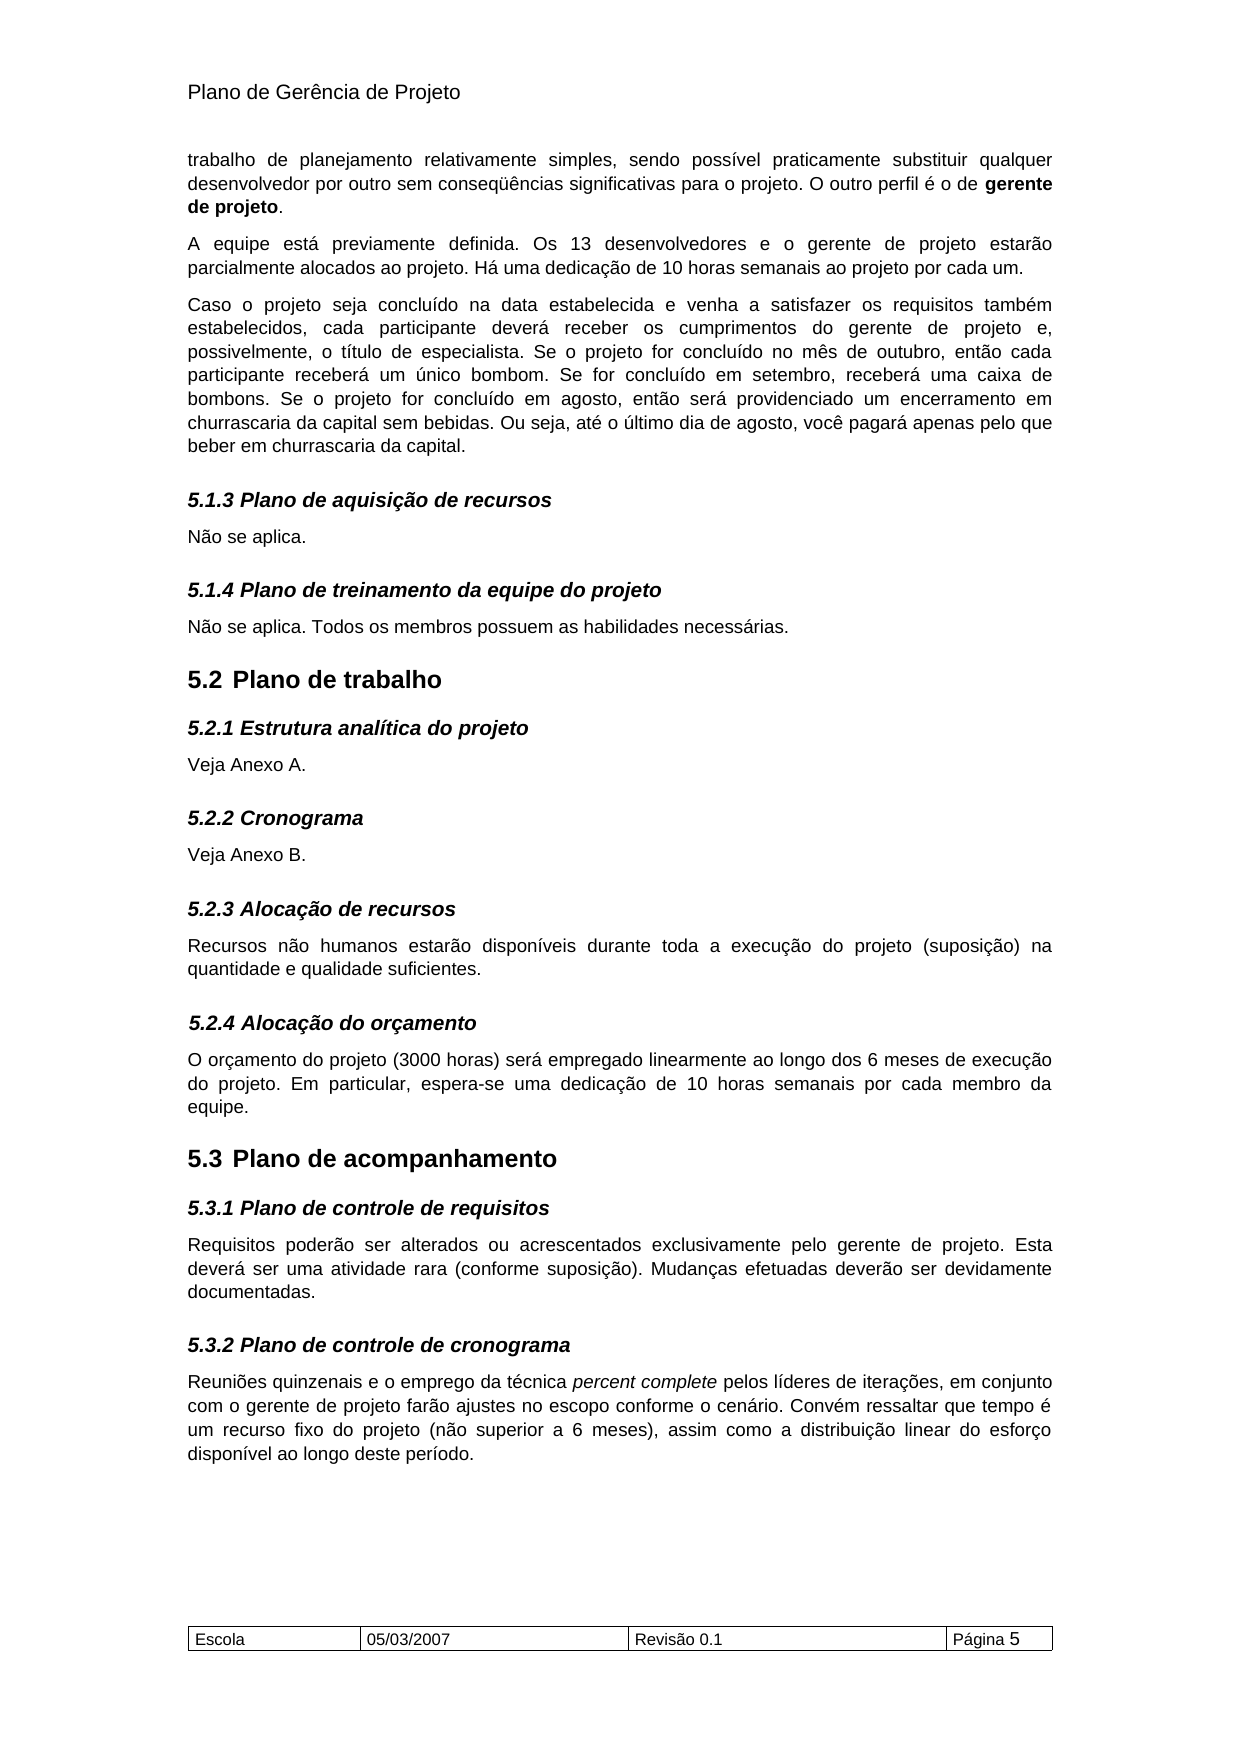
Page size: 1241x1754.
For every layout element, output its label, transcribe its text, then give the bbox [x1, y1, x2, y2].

subtitle Plano de trabalho [187, 669, 1053, 693]
text O orçamento do projeto (3000 horas) será empregado linearmente ao longo dos 6 meses de execução do projeto. Em particular, espera-se uma dedicação de 10 horas semanais por cada membro da equipe. [187, 1047, 1053, 1118]
subtitle Plano de acompanhamento [187, 1149, 1053, 1173]
text Não se aplica. [187, 524, 1053, 548]
text A equipe está previamente definida. Os 13 desenvolvedores e o gerente de projeto estarão parcialmente alocados ao projeto. Há uma dedicação de 10 horas semanais ao projeto por cada um. [187, 232, 1053, 279]
text Recursos não humanos estarão disponíveis durante toda a execução do projeto (suposição) na quantidade e qualidade suficientes. [187, 933, 1053, 981]
subtitle Plano de controle de requisitos [187, 1196, 1053, 1220]
text Requisitos poderão ser alterados ou acrescentados exclusivamente pelo gerente de projeto. Esta deverá ser uma atividade rara (conforme suposição). Mudanças efetuadas deverão ser devidamente documentadas. [187, 1232, 1053, 1303]
subtitle Alocação de recursos [187, 897, 1053, 921]
subtitle Alocação do orçamento [188, 1011, 1053, 1035]
subtitle Plano de treinamento da equipe do projeto [187, 579, 1053, 602]
text trabalho de planejamento relativamente simples, sendo possível praticamente substituir qualquer desenvolvedor por outro sem conseqüências significativas para o projeto. O outro perfil é o de gerente de projeto. [187, 148, 1053, 219]
text Veja Anexo A. [187, 752, 1053, 776]
subtitle Plano de controle de cronograma [187, 1334, 1053, 1358]
subtitle Plano de aquisição de recursos [187, 488, 1053, 512]
text Não se aplica. Todos os membros possuem as habilidades necessárias. [187, 615, 1053, 638]
text Veja Anexo B. [187, 843, 1053, 867]
subtitle Cronograma [187, 807, 1053, 831]
text Caso o projeto seja concluído na data estabelecida e venha a satisfazer os requisitos também estabelecidos, cada participante deverá receber os cumprimentos do gerente de projeto e, possivelmente, o título de especialista. Se o projeto for concluído no mês de outubro, então cada participante receberá um único bombom. Se for concluído em setembro, receberá uma caixa de bombons. Se o projeto for concluído em agosto, então será providenciado um encerramento em churrascaria da capital sem bebidas. Ou seja, até o último dia de agosto, você pagará apenas pelo que beber em churrascaria da capital. [187, 292, 1053, 458]
text Reuniões quinzenais e o emprego da técnica percent complete pelos líderes de iterações, em conjunto com o gerente de projeto farão ajustes no escopo conforme o cenário. Convém ressaltar que tempo é um recurso fixo do projeto (não superior a 6 meses), assim como a distribuição linear do esforço disponível ao longo deste período. [187, 1370, 1053, 1465]
subtitle Estrutura analítica do projeto [187, 716, 1053, 740]
